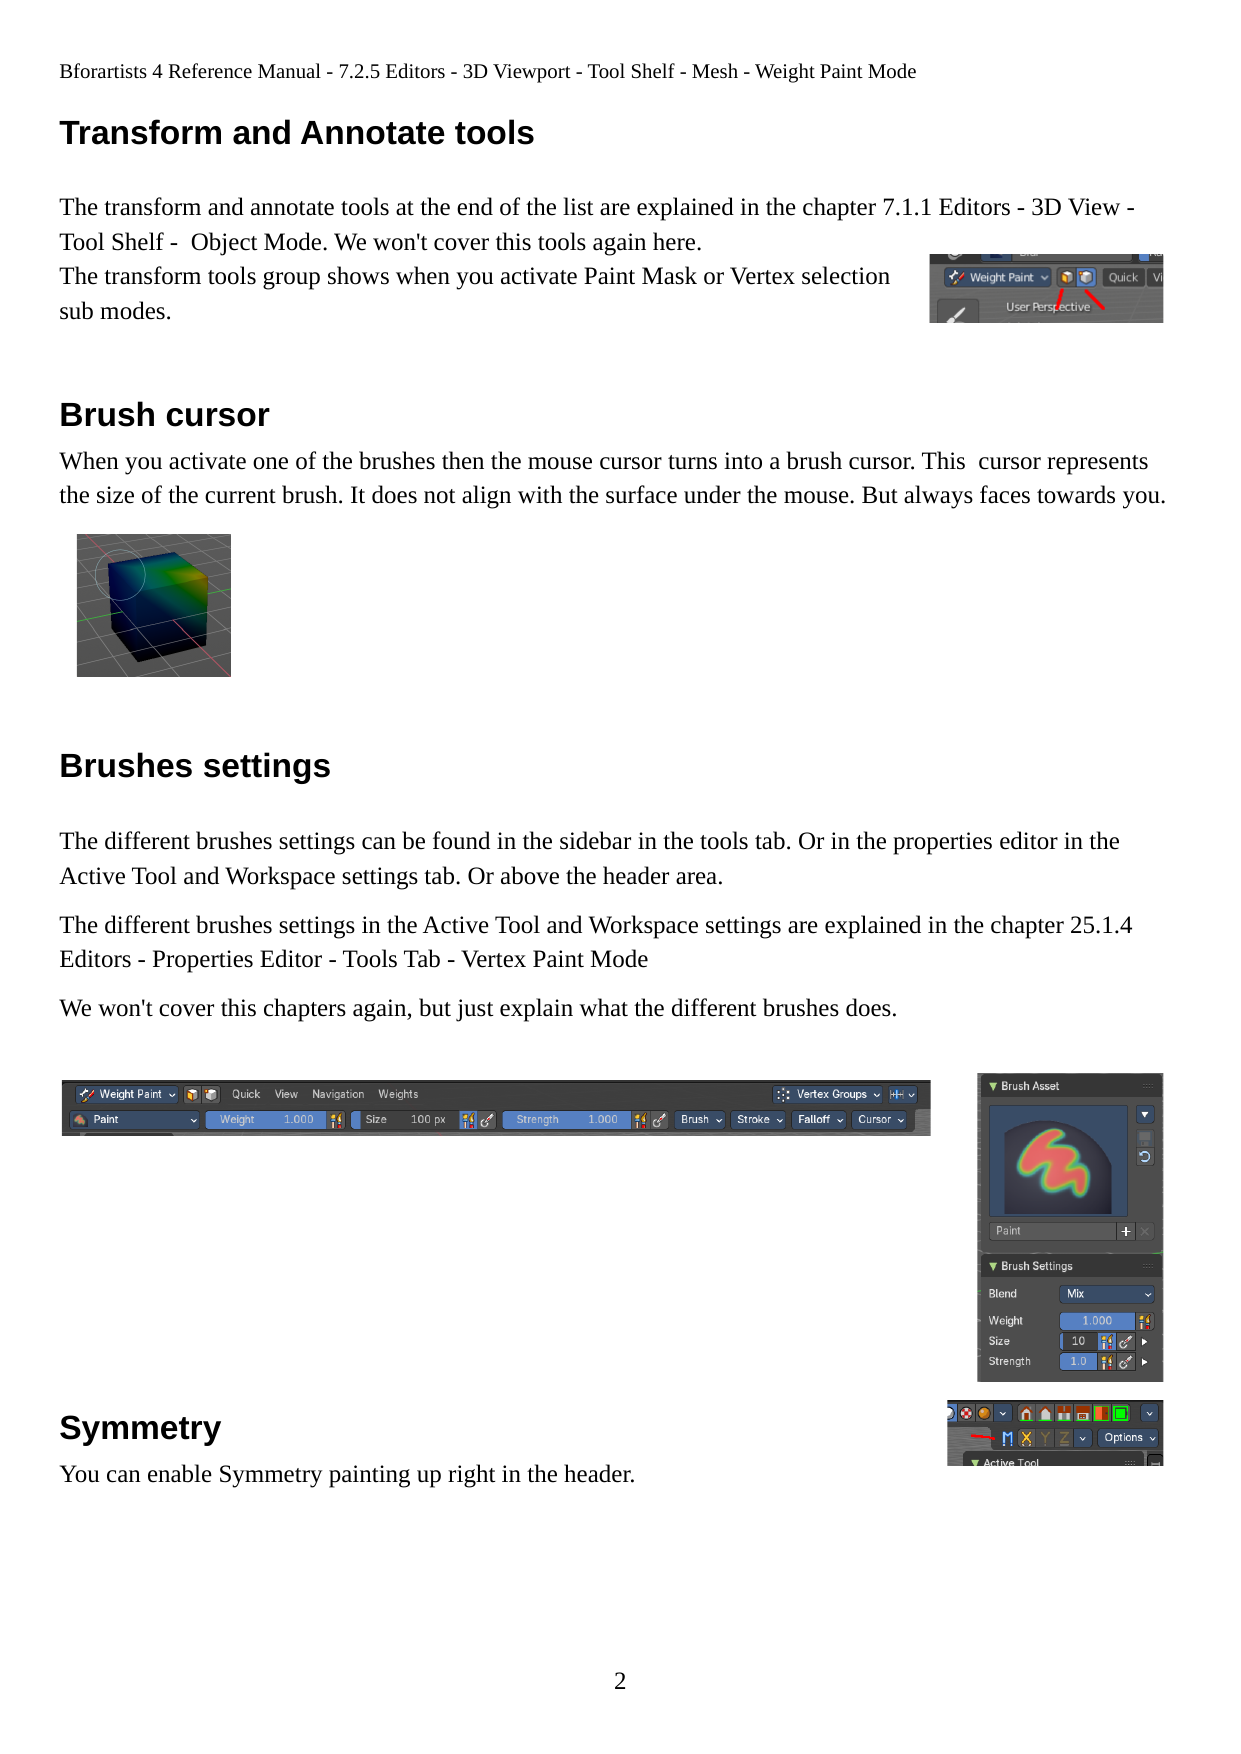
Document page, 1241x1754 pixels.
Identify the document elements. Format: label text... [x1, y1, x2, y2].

picture [61, 1080, 931, 1136]
subtitle Brushes settings [59, 746, 1181, 785]
picture [929, 254, 1164, 323]
subtitle Brush cursor [59, 394, 1181, 433]
text When you activate one of the brushes then the mouse cursor turns into a brush cursor. This cursor represents the size of the current brush. It does not align with the surface under the mouse. But always faces towards you. [59, 446, 1181, 509]
text The transform and annotate tools at the end of the list are explained in the chapter 7.1.1 Editors - 3D View - Tool Shelf - Object Mode. We won't cover this tools again here. The transform tools group shows when you activate Paint Mask or Vertex selection sub modes. [59, 192, 1181, 325]
picture [947, 1400, 1164, 1466]
text The different brushes settings in the Active Tool and Workspace settings are explained in the chapter 25.1.4 Editors - Properties Editor - Tools Tab - Vertex Paint Mode [59, 910, 1181, 973]
text You can enable Symmetry painting up right in the header. [59, 1459, 1181, 1488]
picture [76, 534, 231, 677]
subtitle [1164, 1408, 1181, 1447]
text We won't cover this chapters again, but just explain what the different brushes does. [59, 993, 1181, 1022]
subtitle Transform and Annotate tools [59, 113, 1181, 151]
text The different brushes settings can be found in the sidebar in the tools tab. Or in the properties editor in the Active Tool and Workspace settings tab. Or above the header area. [59, 826, 1181, 889]
subtitle Symmetry [59, 1408, 947, 1447]
picture [977, 1073, 1164, 1382]
